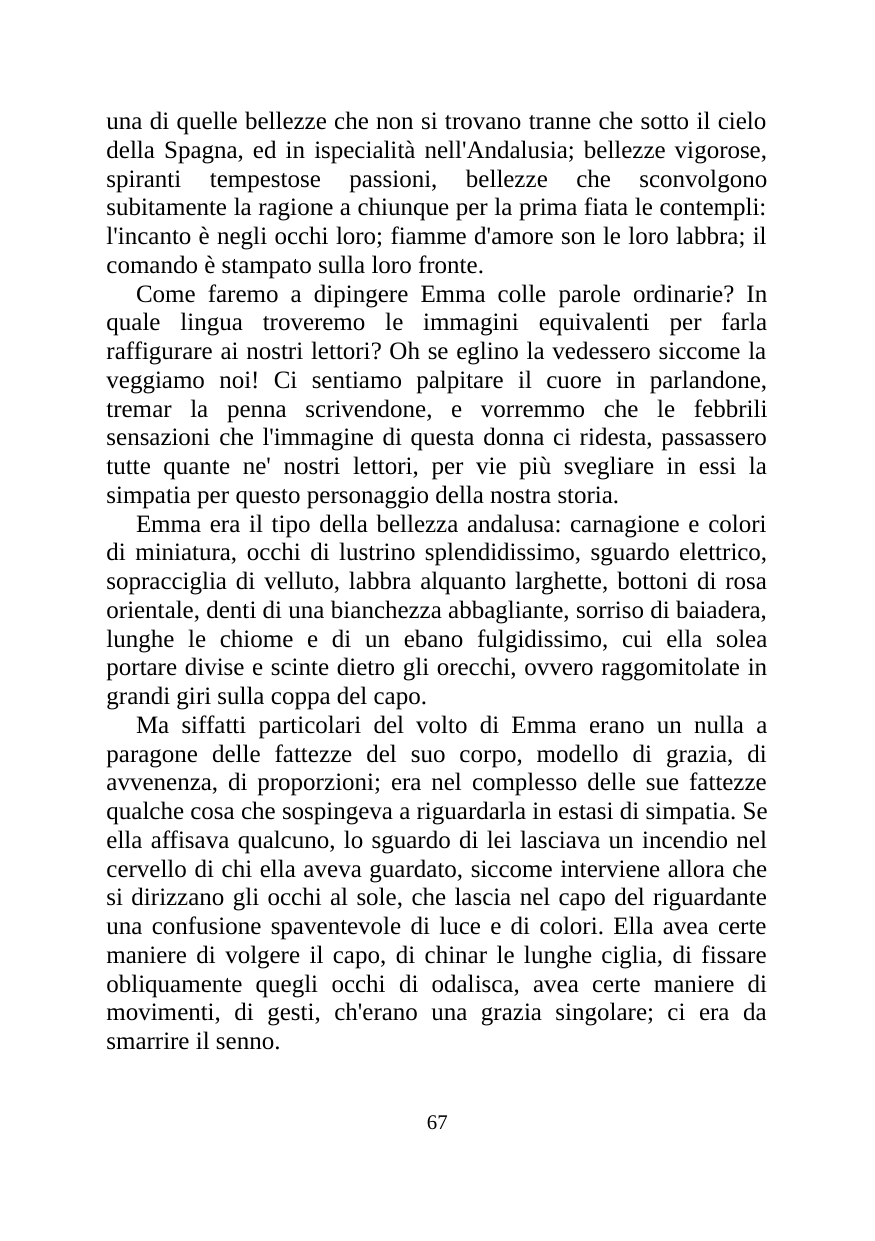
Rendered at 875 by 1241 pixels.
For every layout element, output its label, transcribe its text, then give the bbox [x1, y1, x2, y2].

text una di quelle bellezze che non si trovano tranne che sotto il cielo della Spagna, ed in ispecialità nell'Andalusia; bellezze vigorose, spiranti tempestose passioni, bellezze che sconvolgono subitamente la ragione a chiunque per la prima fiata le contempli: l'incanto è negli occhi loro; fiamme d'amore son le loro labbra; il comando è stampato sulla loro fronte. [106, 106, 768, 279]
text Emma era il tipo della bellezza andalusa: carnagione e colori di miniatura, occhi di lustrino splendidissimo, sguardo elettrico, sopracciglia di velluto, labbra alquanto larghette, bottoni di rosa orientale, denti di una bianchezza abbagliante, sorriso di baiadera, lunghe le chiome e di un ebano fulgidissimo, cui ella solea portare divise e scinte dietro gli orecchi, ovvero raggomitolate in grandi giri sulla coppa del capo. [106, 509, 768, 710]
text Ma siffatti particolari del volto di Emma erano un nulla a paragone delle fattezze del suo corpo, modello di grazia, di avvenenza, di proporzioni; era nel complesso delle sue fattezze qualche cosa che sospingeva a riguardarla in estasi di simpatia. Se ella affisava qualcuno, lo sguardo di lei lasciava un incendio nel cervello di chi ella aveva guardato, siccome interviene allora che si dirizzano gli occhi al sole, che lascia nel capo del riguardante una confusione spaventevole di luce e di colori. Ella avea certe maniere di volgere il capo, di chinar le lunghe ciglia, di fissare obliquamente quegli occhi di odalisca, avea certe maniere di movimenti, di gesti, ch'erano una grazia singolare; ci era da smarrire il senno. [106, 710, 768, 1055]
text Come faremo a dipingere Emma colle parole ordinarie? In quale lingua troveremo le immagini equivalenti per farla raffigurare ai nostri lettori? Oh se eglino la vedessero siccome la veggiamo noi! Ci sentiamo palpitare il cuore in parlandone, tremar la penna scrivendone, e vorremmo che le febbrili sensazioni che l'immagine di questa donna ci ridesta, passassero tutte quante ne' nostri lettori, per vie più svegliare in essi la simpatia per questo personaggio della nostra storia. [106, 279, 768, 509]
